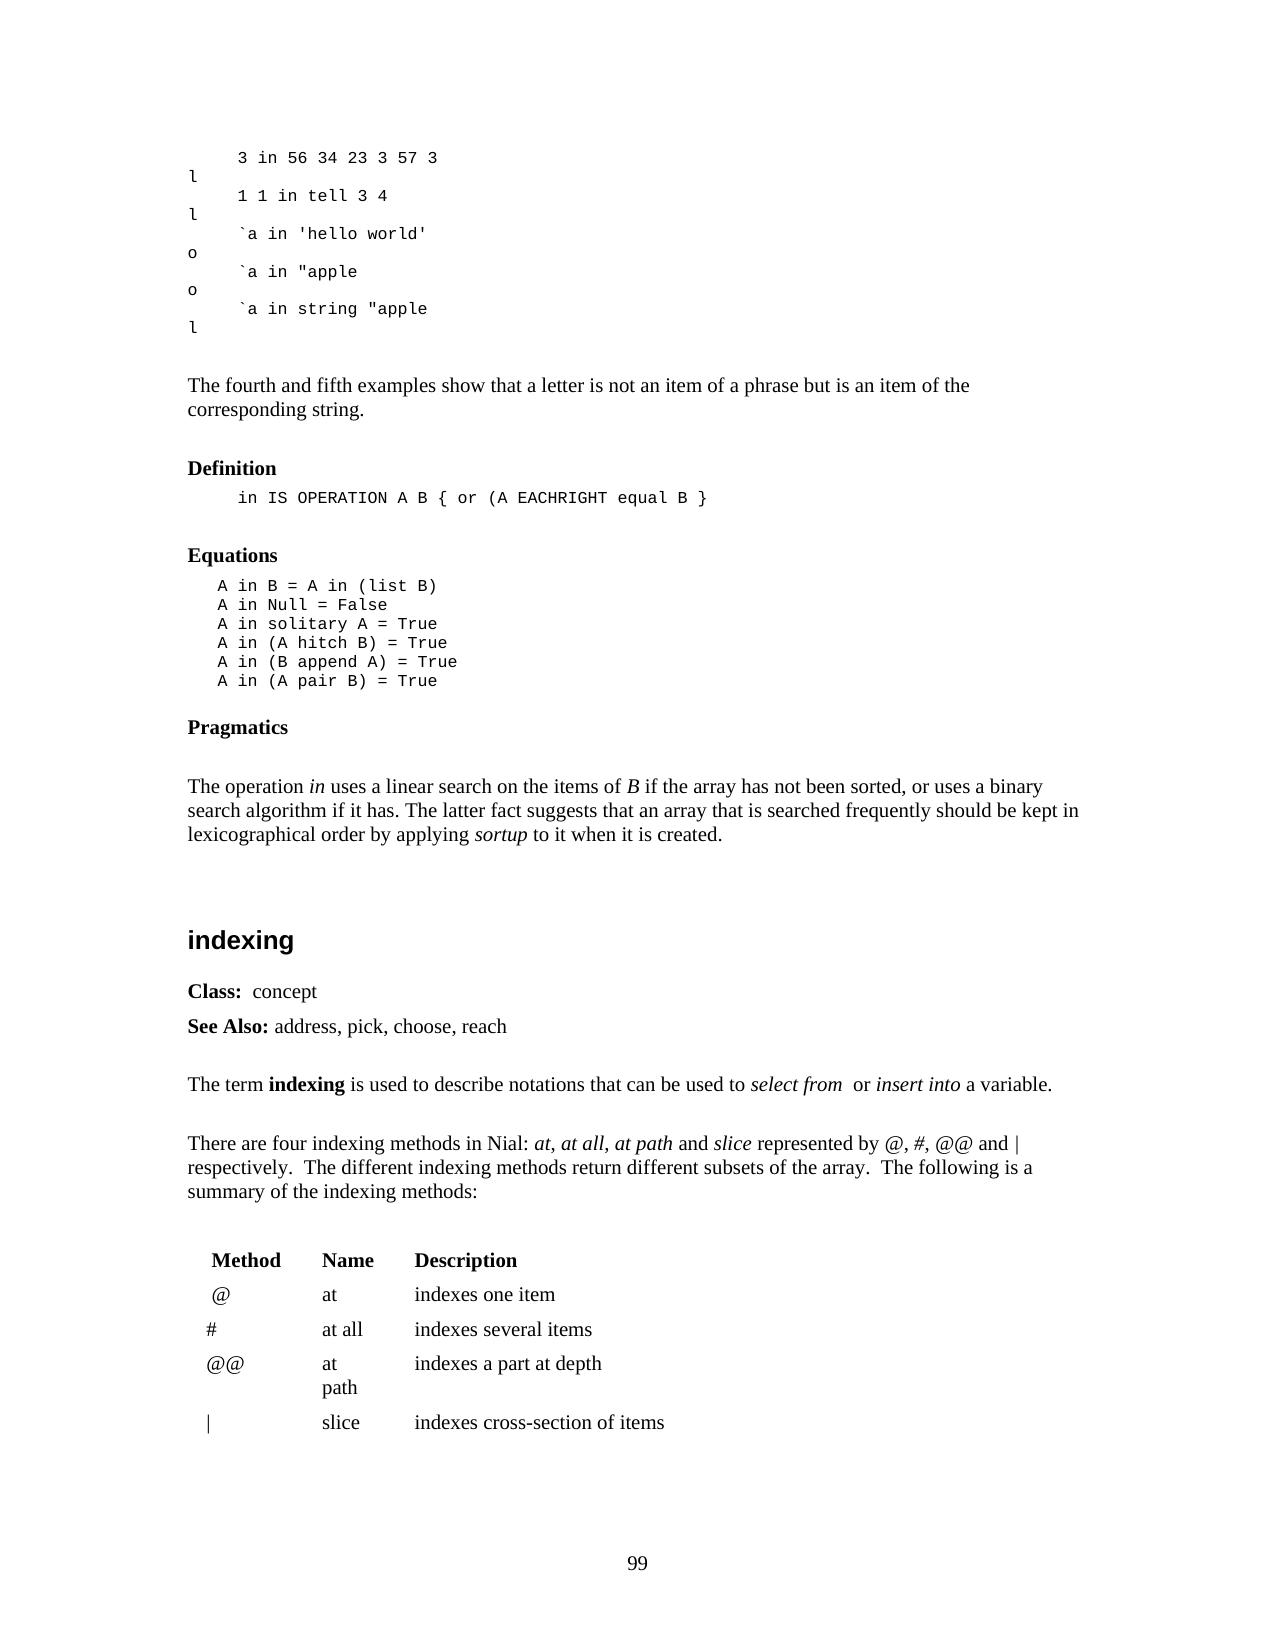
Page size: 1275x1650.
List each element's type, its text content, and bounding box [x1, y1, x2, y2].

text The term indexing is used to describe notations that can be used to select from or insert into a variable. [187, 1072, 1087, 1120]
table_cell at [303, 1272, 396, 1306]
table_cell | [188, 1399, 303, 1468]
table_cell # [188, 1306, 303, 1341]
table_cell indexes a part at depth [396, 1341, 792, 1399]
table_cell indexes several items [396, 1306, 792, 1341]
table_cell @ [188, 1272, 303, 1306]
text A in B = A in (list B) A in Null = False A in solitary A = True A in (A hitch B) = True A in (B append A) = True A in (A pair B) = True Pragmatics [187, 578, 1087, 763]
text The fourth and fifth examples show that a letter is not an item of a phrase but is an item of the corresponding string. [187, 373, 1087, 445]
table_header Method [188, 1238, 303, 1272]
table_cell at all [303, 1306, 396, 1341]
text See Also: address, pick, choose, reach [187, 1014, 1087, 1062]
table_header Name [303, 1238, 396, 1272]
table_cell at path [303, 1341, 396, 1399]
text Class: concept [187, 979, 1087, 1003]
table_cell indexes one item [396, 1272, 792, 1306]
text in IS OPERATION A B { or (A EACHRIGHT equal B } [187, 490, 1087, 533]
table_cell @@ [188, 1341, 303, 1399]
text Equations [187, 543, 1087, 567]
table_header Description [396, 1238, 792, 1272]
text 3 in 56 34 23 3 57 3 l 1 1 in tell 3 4 l `a in 'hello world' o `a in "apple o `a in string "apple l [187, 150, 1087, 363]
text The operation in uses a linear search on the items of B if the array has not been sorted, or uses a binary search algorithm if it has. The latter fact suggests that an array that is searched frequently should be kept in lexicographical order by applying sortup to it when it is created. [187, 774, 1087, 846]
table_cell slice [303, 1399, 396, 1468]
text indexing [187, 925, 1087, 955]
text Definition [187, 456, 1087, 480]
text There are four indexing methods in Nial: at, at all, at path and slice represented by @, #, @@ and | respectively. The different indexing methods return different subsets of the array. The following is a summary of the indexing methods: [187, 1131, 1087, 1203]
table_cell indexes cross-section of items [396, 1399, 792, 1468]
